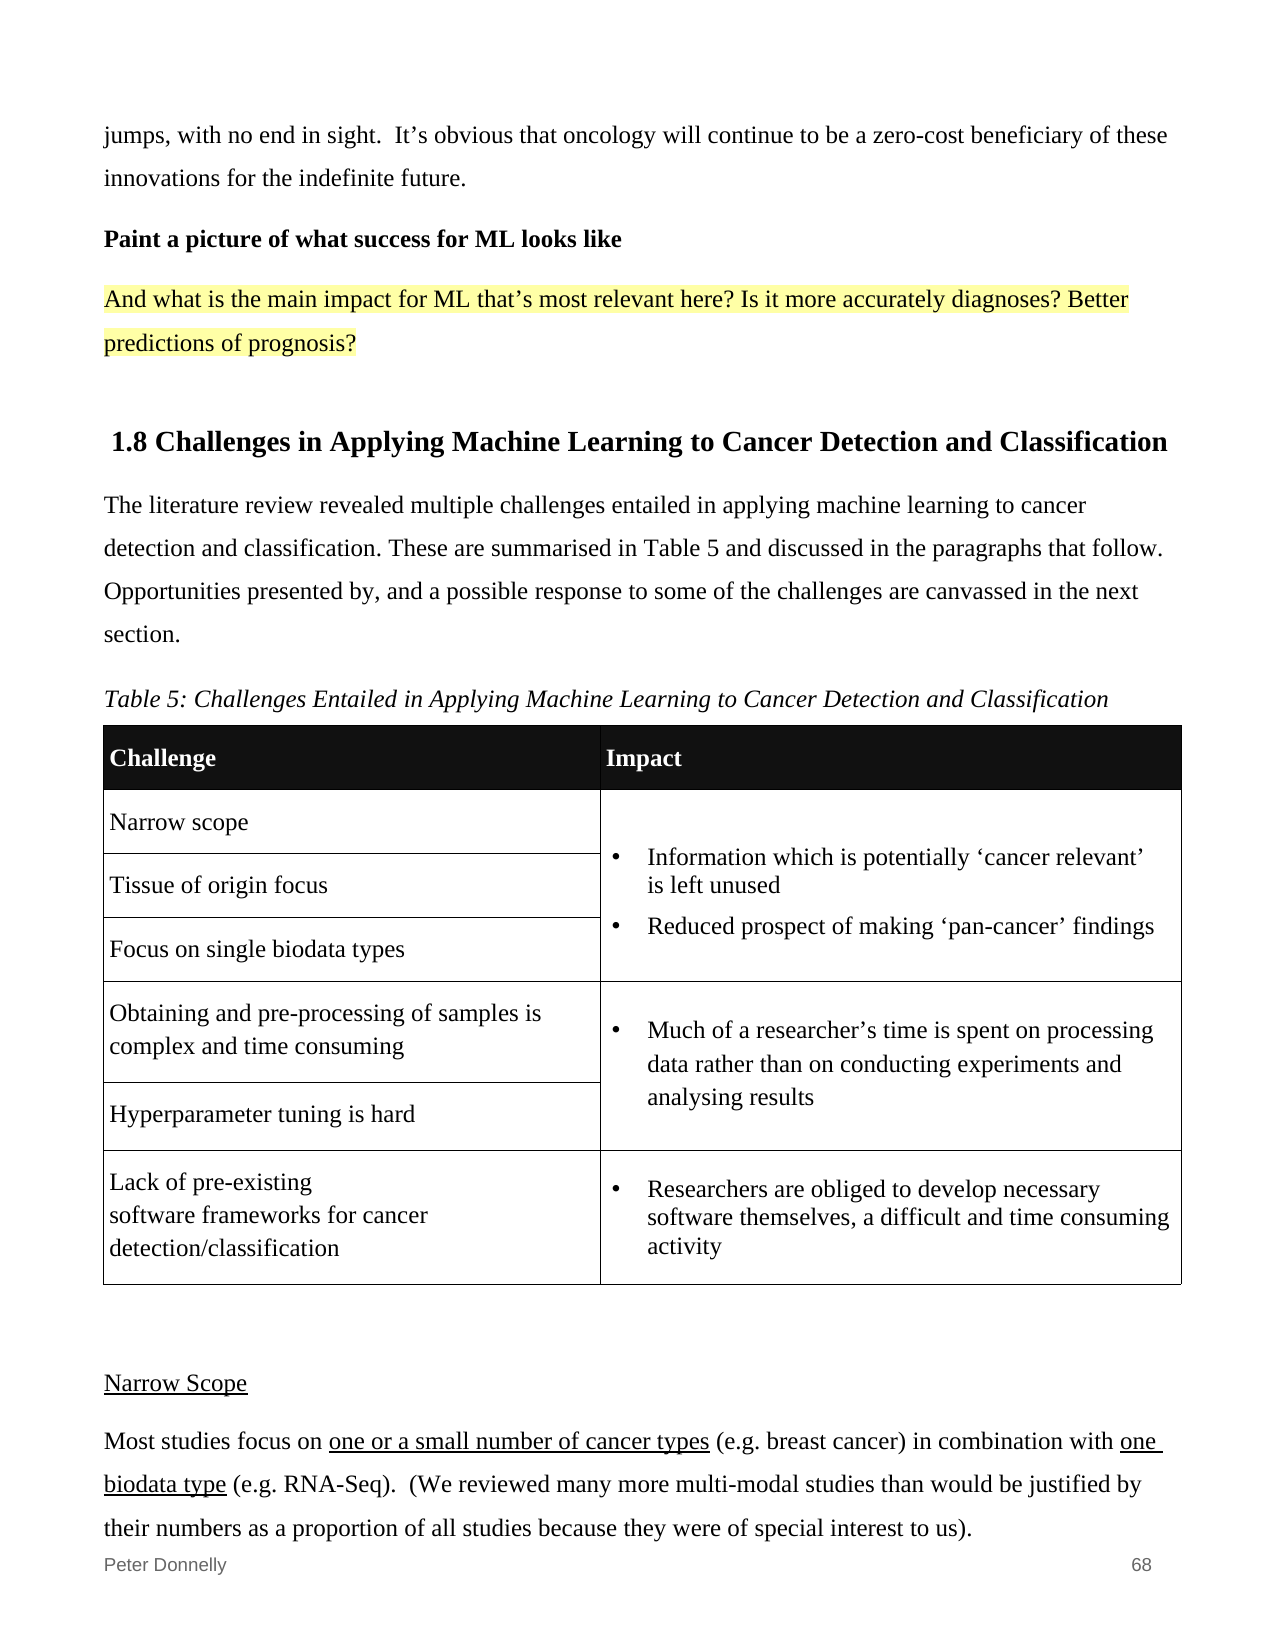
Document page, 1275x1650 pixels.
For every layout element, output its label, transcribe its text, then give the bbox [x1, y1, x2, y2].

text Most studies focus on one or a small number of cancer types (e.g. breast cancer) in combination with one biodata type (e.g. RNA-Seq). (We reviewed many more multi-modal studies than would be justified by their numbers as a proportion of all studies because they were of special interest to us). [103, 1426, 1181, 1541]
table_cell Obtaining and pre-processing of samples is complex and time consuming [104, 982, 600, 1082]
table_cell Much of a researcher’s time is spent on processing data rather than on conducting experiments and analysing results [601, 982, 1181, 1150]
table_cell Researchers are obliged to develop necessary software themselves, a difficult and time consuming activity [601, 1151, 1181, 1284]
table_cell Information which is potentially ‘cancer relevant’ is left unused Reduced prospect of making ‘pan-cancer’ findings [601, 790, 1181, 981]
text Narrow Scope [103, 1368, 1181, 1397]
table_header Challenge [104, 726, 600, 789]
table_header Impact [601, 726, 1181, 789]
text Table 5: Challenges Entailed in Applying Machine Learning to Cancer Detection and Classification [103, 684, 1181, 713]
text Paint a picture of what success for ML looks like [103, 224, 1181, 252]
table_cell Narrow scope [104, 790, 600, 853]
text And what is the main impact for ML that’s most relevant here? Is it more accurately diagnoses? Better predictions of prognosis? [103, 284, 1181, 356]
table_cell Lack of pre-existing software frameworks for cancer detection/classification [104, 1151, 600, 1284]
table_cell Hyperparameter tuning is hard [104, 1083, 600, 1150]
table_cell Tissue of origin focus [104, 854, 600, 917]
text jumps, with no end in sight. It’s obvious that oncology will continue to be a zero-cost beneficiary of these innovations for the indefinite future. [103, 120, 1181, 192]
text The literature review revealed multiple challenges entailed in applying machine learning to cancer detection and classification. These are summarised in Table 5 and discussed in the paragraphs that follow. Opportunities presented by, and a possible response to some of the challenges are canvassed in the next section. [103, 490, 1181, 648]
subtitle Challenges in Applying Machine Learning to Cancer Detection and Classification [103, 424, 1181, 457]
table_cell Focus on single biodata types [104, 918, 600, 981]
